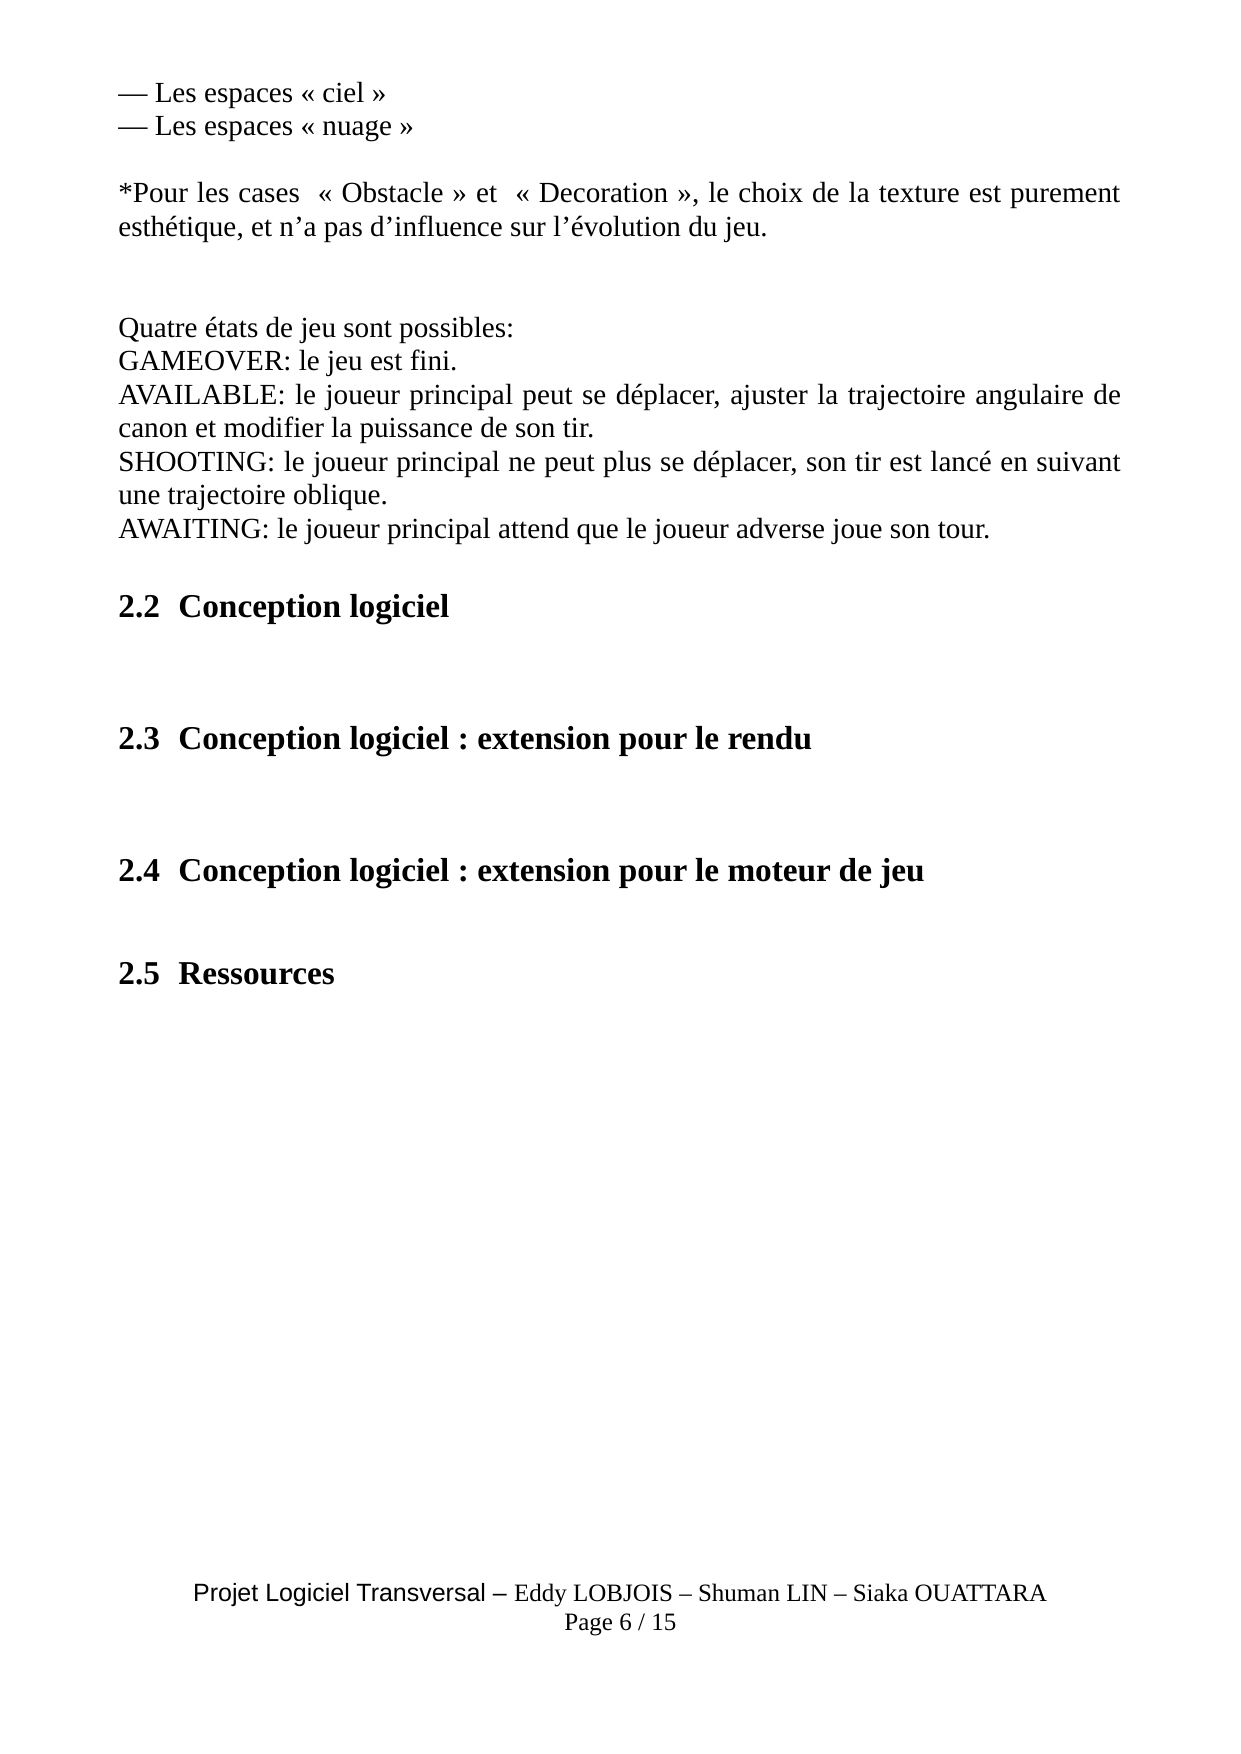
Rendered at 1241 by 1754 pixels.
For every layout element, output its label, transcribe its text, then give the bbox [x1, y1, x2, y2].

text *Pour les cases « Obstacle » et « Decoration », le choix de la texture est purement esthétique, et n’a pas d’influence sur l’évolution du jeu. [118, 176, 1122, 243]
subtitle Conception logiciel : extension pour le rendu [118, 718, 1122, 756]
subtitle Ressources [118, 953, 1122, 992]
text AWAITING: le joueur principal attend que le joueur adverse joue son tour. [118, 511, 1122, 544]
text GAMEOVER: le jeu est fini. [118, 343, 1122, 377]
text SHOOTING: le joueur principal ne peut plus se déplacer, son tir est lancé en suivant une trajectoire oblique. [118, 444, 1122, 511]
text Quatre états de jeu sont possibles: [118, 310, 1122, 343]
text — Les espaces « ciel » [118, 75, 1122, 108]
text — Les espaces « nuage » [118, 108, 1122, 142]
subtitle Conception logiciel : extension pour le moteur de jeu [118, 850, 1122, 888]
text AVAILABLE: le joueur principal peut se déplacer, ajuster la trajectoire angulaire de canon et modifier la puissance de son tir. [118, 377, 1122, 444]
subtitle Conception logiciel [118, 586, 1122, 624]
